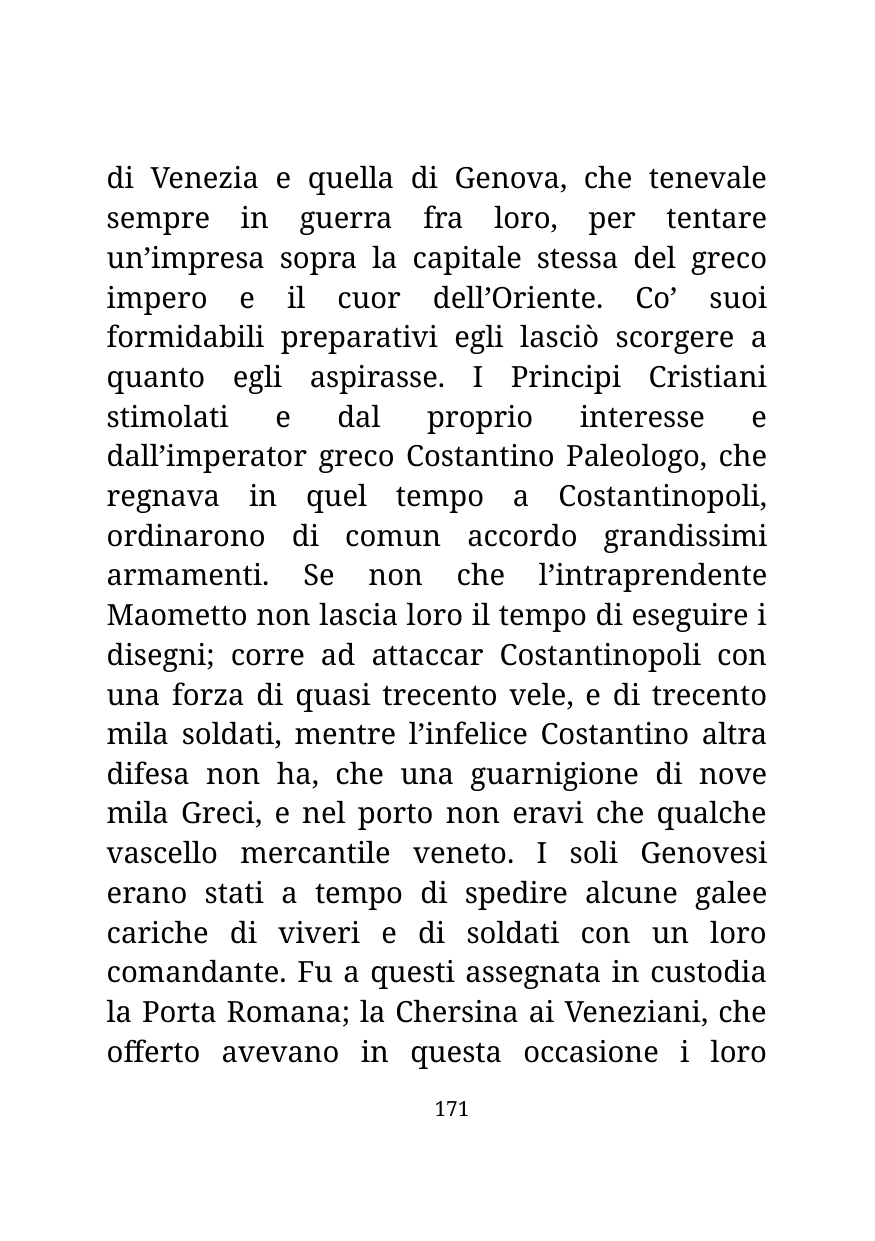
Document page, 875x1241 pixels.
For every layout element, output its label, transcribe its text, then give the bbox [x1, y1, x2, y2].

text di Venezia e quella di Genova, che tenevale sempre in guerra fra loro, per tentare un’impresa sopra la capitale stessa del greco impero e il cuor dell’Oriente. Co’ suoi formidabili preparativi egli lasciò scorgere a quanto egli aspirasse. I Principi Cristiani stimolati e dal proprio interesse e dall’imperator greco Costantino Paleologo, che regnava in quel tempo a Costantinopoli, ordinarono di comun accordo grandissimi armamenti. Se non che l’intraprendente Maometto non lascia loro il tempo di eseguire i disegni; corre ad attaccar Costantinopoli con una forza di quasi trecento vele, e di trecento mila soldati, mentre l’infelice Costantino altra difesa non ha, che una guarnigione di nove mila Greci, e nel porto non eravi che qualche vascello mercantile veneto. I soli Genovesi erano stati a tempo di spedire alcune galee cariche di viveri e di soldati con un loro comandante. Fu a questi assegnata in custodia la Porta Romana; la Chersina ai Veneziani, che offerto avevano in questa occasione i loro [106, 158, 768, 1071]
